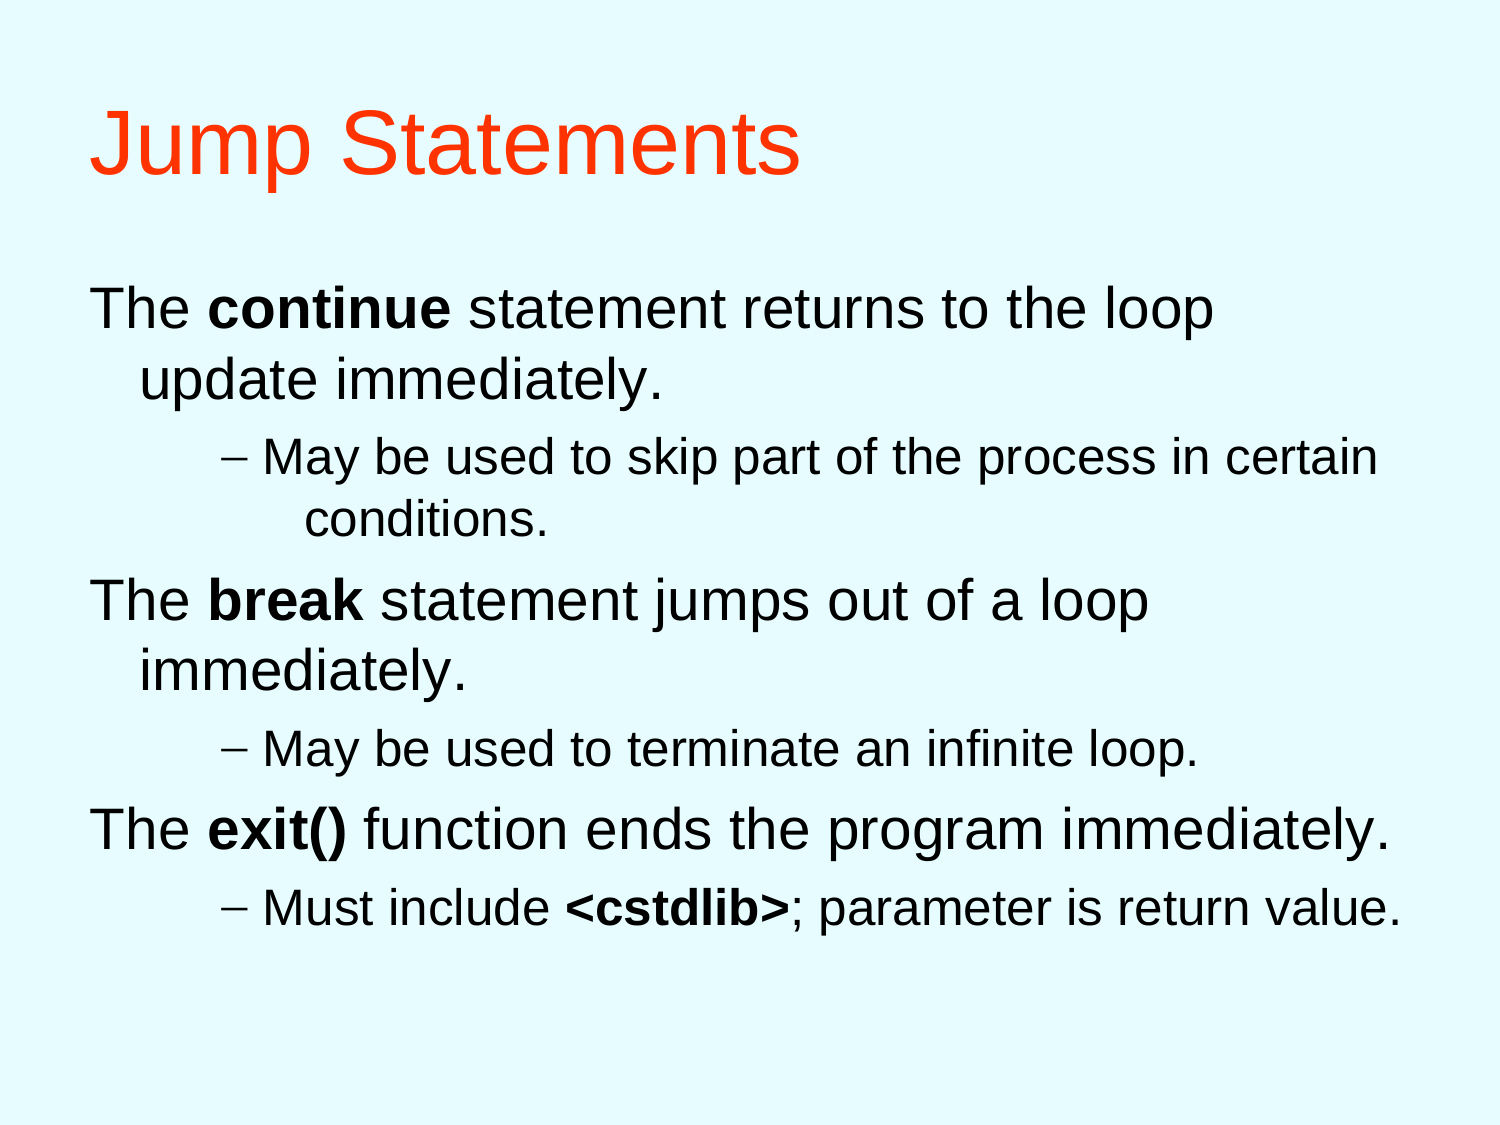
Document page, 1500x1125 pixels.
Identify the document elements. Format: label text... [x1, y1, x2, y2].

title Jump Statements [75, 45, 1423, 231]
list The continue statement returns to the loop update immediately. May be used to skip part of the process in certain conditions. The break statement jumps out of a loop immediately. May be used to terminate an infinite loop. The exit() function ends the program immediately. Must include <cstdlib>; parameter is return value. [75, 262, 1423, 1003]
